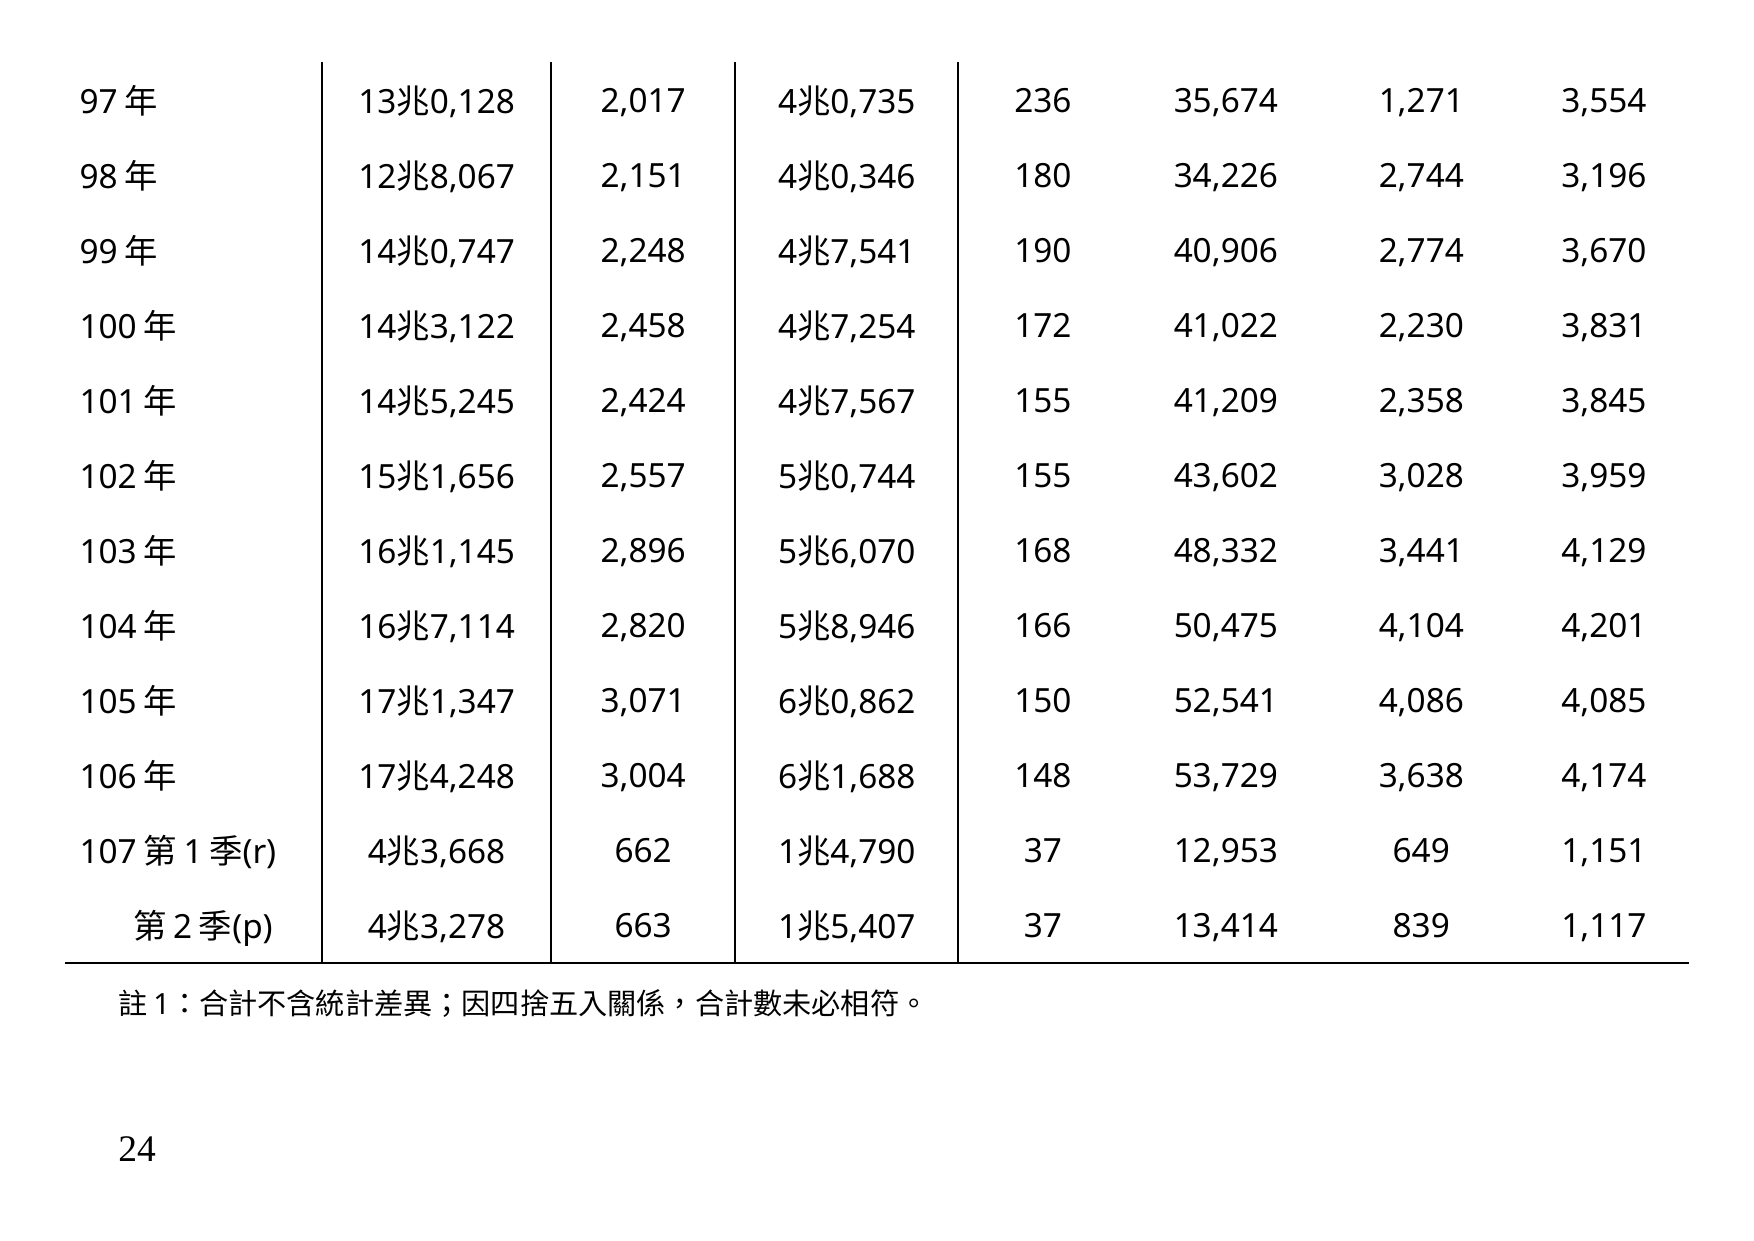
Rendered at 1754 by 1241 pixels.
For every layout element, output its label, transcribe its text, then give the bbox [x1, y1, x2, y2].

table_cell 14兆0,747 [323, 212, 550, 287]
table_cell 236 [959, 62, 1127, 137]
table_cell 4,201 [1518, 587, 1689, 662]
table_cell 1兆4,790 [736, 812, 957, 887]
table_cell 166 [959, 587, 1127, 662]
table_cell 50,475 [1128, 587, 1324, 662]
table_cell 3,004 [552, 737, 734, 812]
table_cell 4兆7,541 [736, 212, 957, 287]
table_cell 1兆5,407 [736, 887, 957, 962]
table_cell 5兆0,744 [736, 437, 957, 512]
table_cell 102年 [65, 437, 321, 512]
table_cell 2,017 [552, 62, 734, 137]
table_cell 99年 [65, 212, 321, 287]
table_cell 839 [1324, 887, 1518, 962]
table_cell 2,151 [552, 137, 734, 212]
table_cell 1,271 [1324, 62, 1518, 137]
table_cell 2,557 [552, 437, 734, 512]
table_cell 155 [959, 362, 1127, 437]
table_cell 2,424 [552, 362, 734, 437]
table_cell 13兆0,128 [323, 62, 550, 137]
table_cell 106年 [65, 737, 321, 812]
table_cell 52,541 [1128, 662, 1324, 737]
table_cell 107第1季(r) [65, 812, 321, 887]
table_cell 4兆3,278 [323, 887, 550, 962]
table_cell 104年 [65, 587, 321, 662]
table_cell 3,670 [1518, 212, 1689, 287]
table_cell 172 [959, 287, 1127, 362]
table_cell 155 [959, 437, 1127, 512]
table_cell 150 [959, 662, 1127, 737]
table_cell 4兆3,668 [323, 812, 550, 887]
table_cell 5兆6,070 [736, 512, 957, 587]
table_cell 4兆0,346 [736, 137, 957, 212]
table_cell 37 [959, 812, 1127, 887]
table_cell 3,638 [1324, 737, 1518, 812]
table_cell 3,831 [1518, 287, 1689, 362]
table_cell 12,953 [1128, 812, 1324, 887]
table_cell 2,744 [1324, 137, 1518, 212]
table_cell 4,086 [1324, 662, 1518, 737]
table_cell 662 [552, 812, 734, 887]
table_cell 148 [959, 737, 1127, 812]
table_cell 1,151 [1518, 812, 1689, 887]
table_cell 4,104 [1324, 587, 1518, 662]
table_cell 13,414 [1128, 887, 1324, 962]
table_cell 2,820 [552, 587, 734, 662]
table_cell 37 [959, 887, 1127, 962]
table_cell 17兆1,347 [323, 662, 550, 737]
table_cell 100年 [65, 287, 321, 362]
table_cell 2,248 [552, 212, 734, 287]
table_cell 4兆7,254 [736, 287, 957, 362]
table_cell 4兆7,567 [736, 362, 957, 437]
table_cell 35,674 [1128, 62, 1324, 137]
table_cell 40,906 [1128, 212, 1324, 287]
table_cell 105年 [65, 662, 321, 737]
table_cell 2,358 [1324, 362, 1518, 437]
table_cell 2,774 [1324, 212, 1518, 287]
table_cell 4,174 [1518, 737, 1689, 812]
table_cell 190 [959, 212, 1127, 287]
table_cell 4,085 [1518, 662, 1689, 737]
table_cell 3,554 [1518, 62, 1689, 137]
table_cell 16兆7,114 [323, 587, 550, 662]
table_cell 41,209 [1128, 362, 1324, 437]
table_cell 3,959 [1518, 437, 1689, 512]
table_cell 180 [959, 137, 1127, 212]
table_cell 6兆0,862 [736, 662, 957, 737]
table_cell 97年 [65, 62, 321, 137]
table_cell 14兆3,122 [323, 287, 550, 362]
table_cell 41,022 [1128, 287, 1324, 362]
table_cell 15兆1,656 [323, 437, 550, 512]
table_cell 168 [959, 512, 1127, 587]
table_cell 663 [552, 887, 734, 962]
table_cell 2,896 [552, 512, 734, 587]
table_cell 48,332 [1128, 512, 1324, 587]
table_cell 3,845 [1518, 362, 1689, 437]
table_cell 3,071 [552, 662, 734, 737]
table_cell 第2季(p) [65, 887, 321, 962]
table_cell 43,602 [1128, 437, 1324, 512]
table_cell 3,441 [1324, 512, 1518, 587]
table_cell 16兆1,145 [323, 512, 550, 587]
text 註1：合計不含統計差異；因四捨五入關係，合計數未必相符。 [118, 964, 1636, 1039]
table_cell 98年 [65, 137, 321, 212]
table_cell 4,129 [1518, 512, 1689, 587]
table_cell 5兆8,946 [736, 587, 957, 662]
table_cell 649 [1324, 812, 1518, 887]
table_cell 17兆4,248 [323, 737, 550, 812]
table_cell 12兆8,067 [323, 137, 550, 212]
table_cell 53,729 [1128, 737, 1324, 812]
table_cell 4兆0,735 [736, 62, 957, 137]
table_cell 34,226 [1128, 137, 1324, 212]
table_cell 101年 [65, 362, 321, 437]
table_cell 3,196 [1518, 137, 1689, 212]
table_cell 2,458 [552, 287, 734, 362]
table_cell 103年 [65, 512, 321, 587]
table_cell 1,117 [1518, 887, 1689, 962]
table_cell 6兆1,688 [736, 737, 957, 812]
table_cell 2,230 [1324, 287, 1518, 362]
table_cell 3,028 [1324, 437, 1518, 512]
table_cell 14兆5,245 [323, 362, 550, 437]
